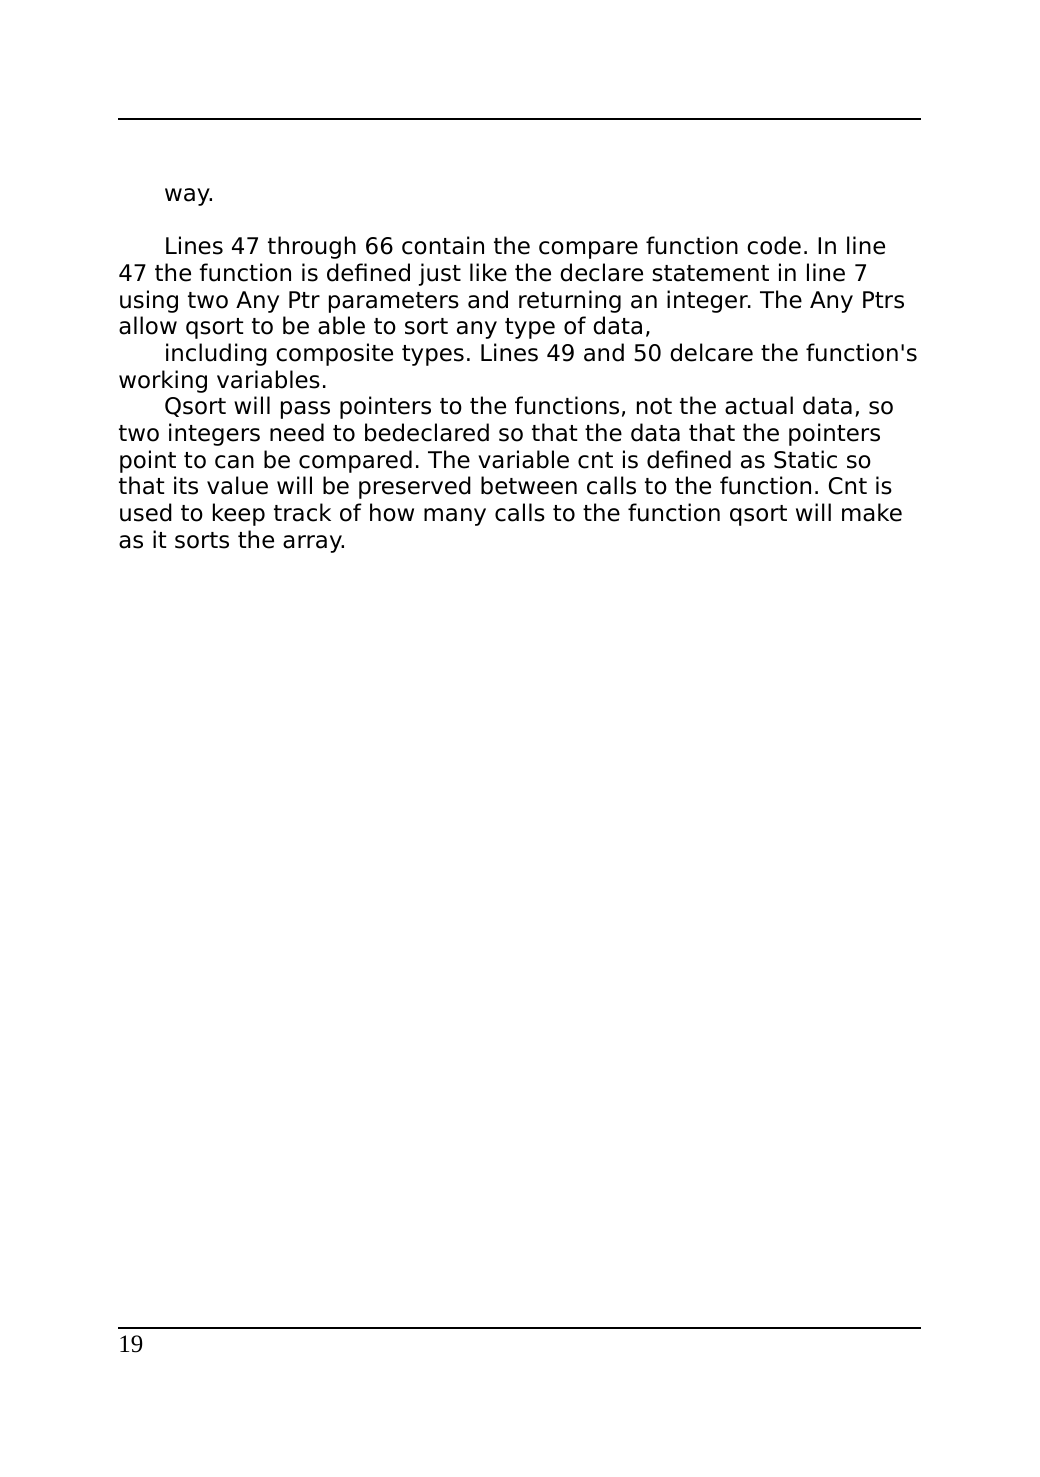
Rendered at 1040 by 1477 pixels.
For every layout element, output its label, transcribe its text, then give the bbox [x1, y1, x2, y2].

text including composite types. Lines 49 and 50 delcare the function's working variables. [118, 340, 921, 393]
text Qsort will pass pointers to the functions, not the actual data, so two integers need to bedeclared so that the data that the pointers point to can be compared. The variable cnt is defined as Static so that its value will be preserved between calls to the function. Cnt is used to keep track of how many calls to the function qsort will make as it sorts the array. [118, 393, 921, 553]
text Lines 47 through 66 contain the compare function code. In line 47 the function is defined just like the declare statement in line 7 using two Any Ptr parameters and returning an integer. The Any Ptrs allow qsort to be able to sort any type of data, [118, 233, 921, 340]
text way. [118, 180, 921, 207]
